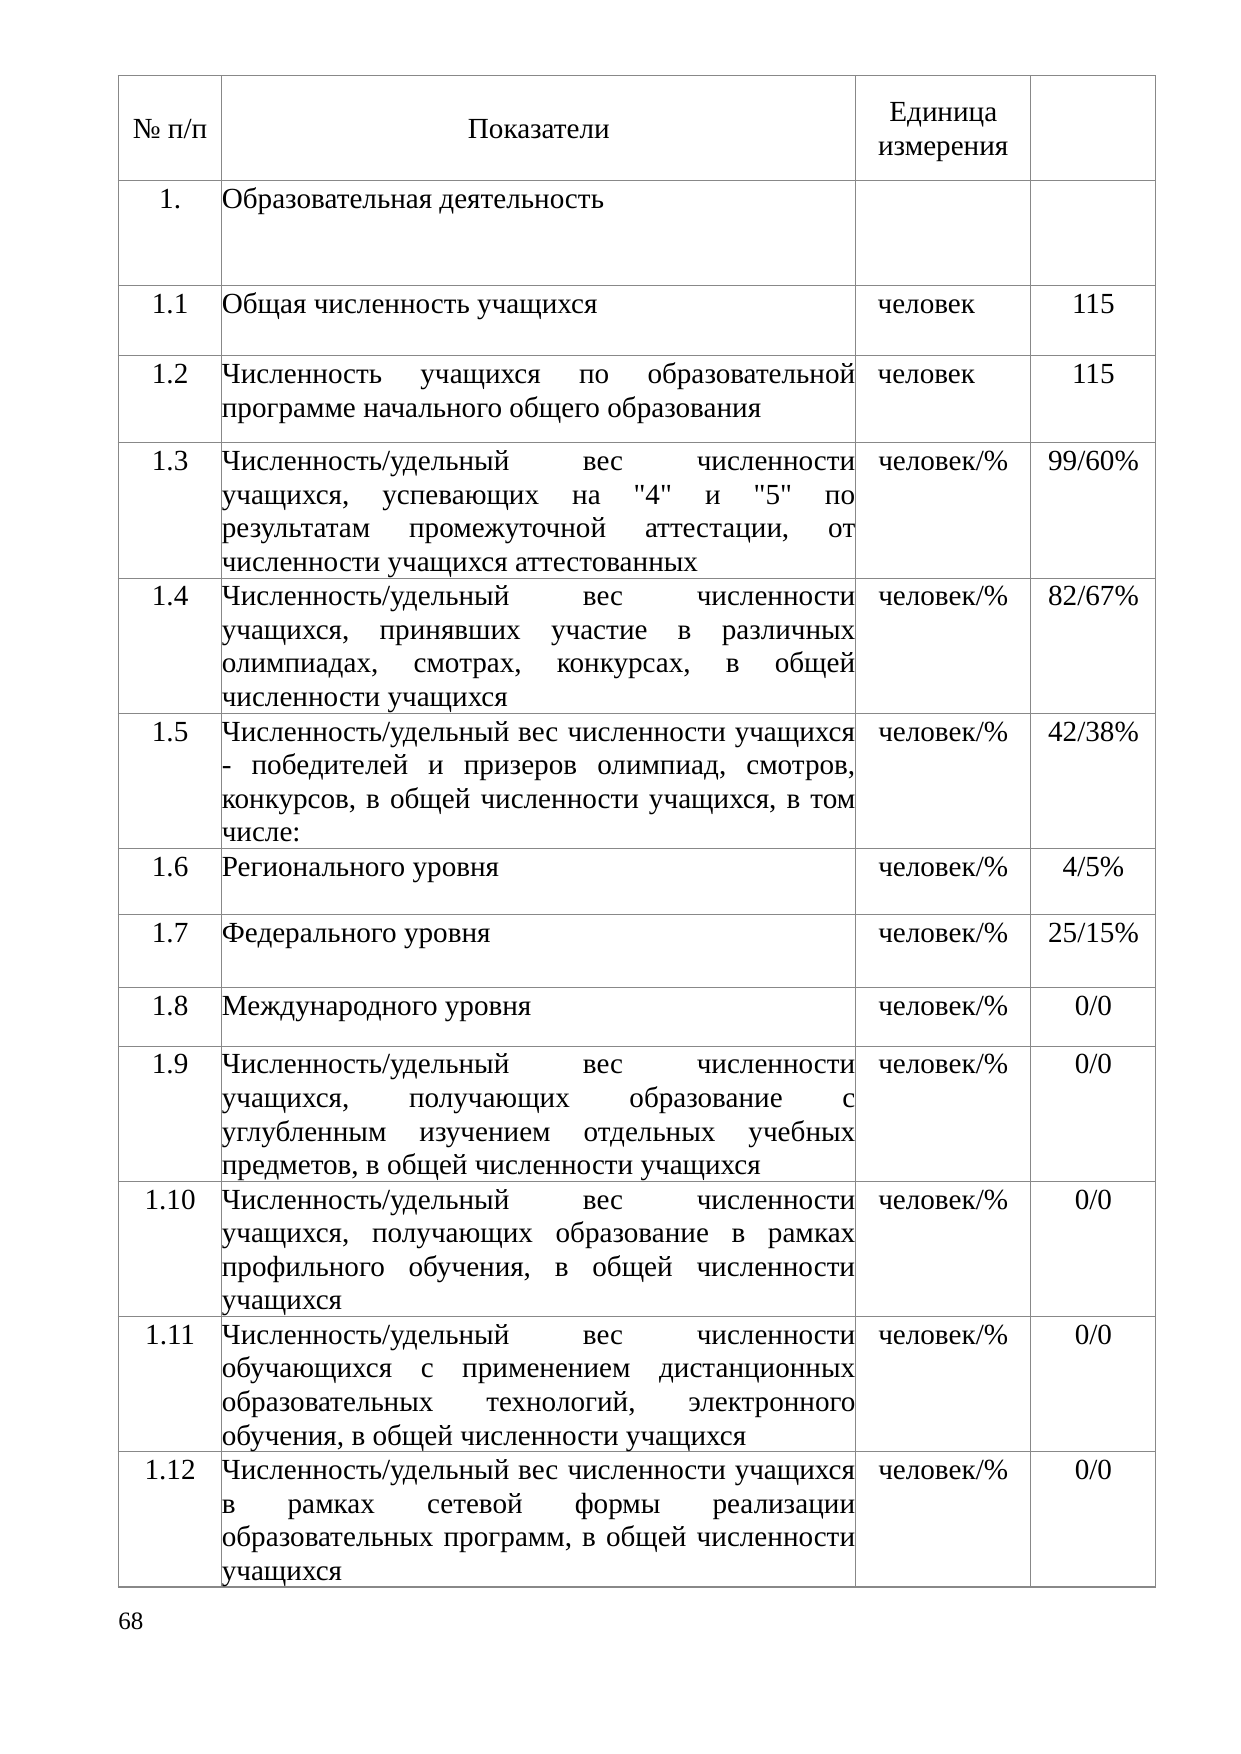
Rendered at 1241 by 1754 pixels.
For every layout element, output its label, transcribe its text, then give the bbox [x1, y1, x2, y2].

table_cell 1.3 [119, 443, 221, 577]
table_cell человек/% [856, 443, 1030, 577]
table_cell Численность/удельный вес численности учащихся - победителей и призеров олимпиад, смотров, конкурсов, в общей численности учащихся, в том числе: [222, 714, 855, 848]
table_header Единица измерения [856, 76, 1030, 180]
table_cell Численность/удельный вес численности учащихся, получающих образование с углубленным изучением отдельных учебных предметов, в общей численности учащихся [222, 1047, 855, 1181]
table_header [1031, 76, 1155, 180]
table_cell 1.11 [119, 1317, 221, 1451]
table_cell 1.6 [119, 849, 221, 914]
table_cell 1. [119, 181, 221, 285]
table_cell [856, 181, 1030, 285]
table_cell человек/% [856, 849, 1030, 914]
table_cell человек/% [856, 915, 1030, 987]
table_cell Численность/удельный вес численности учащихся, получающих образование в рамках профильного обучения, в общей численности учащихся [222, 1182, 855, 1316]
table_cell человек/% [856, 1047, 1030, 1181]
table_cell 1.9 [119, 1047, 221, 1181]
table_cell 42/38% [1031, 714, 1155, 848]
table_cell человек/% [856, 1317, 1030, 1451]
table_cell 0/0 [1031, 1452, 1155, 1586]
table_cell 82/67% [1031, 579, 1155, 713]
table_cell 0/0 [1031, 1182, 1155, 1316]
table_cell 1.1 [119, 286, 221, 355]
table_cell 0/0 [1031, 1317, 1155, 1451]
table_header Показатели [222, 76, 855, 180]
table_cell 25/15% [1031, 915, 1155, 987]
table_cell человек/% [856, 714, 1030, 848]
table_cell человек/% [856, 1452, 1030, 1586]
table_cell 99/60% [1031, 443, 1155, 577]
table_cell Численность/удельный вес численности учащихся, принявших участие в различных олимпиадах, смотрах, конкурсах, в общей численности учащихся [222, 579, 855, 713]
table_cell 1.4 [119, 579, 221, 713]
table_cell 1.12 [119, 1452, 221, 1586]
table_cell человек [856, 356, 1030, 442]
table_cell человек/% [856, 579, 1030, 713]
table_cell 1.8 [119, 988, 221, 1046]
table_cell человек/% [856, 988, 1030, 1046]
table_cell 1.5 [119, 714, 221, 848]
table_cell Общая численность учащихся [222, 286, 855, 355]
table_cell 0/0 [1031, 1047, 1155, 1181]
table_cell Образовательная деятельность [222, 181, 855, 285]
table_cell Федерального уровня [222, 915, 855, 987]
table_cell 115 [1031, 286, 1155, 355]
table_cell 4/5% [1031, 849, 1155, 914]
table_cell 1.7 [119, 915, 221, 987]
table_cell 0/0 [1031, 988, 1155, 1046]
table_cell 1.10 [119, 1182, 221, 1316]
table_cell Численность/удельный вес численности учащихся в рамках сетевой формы реализации образовательных программ, в общей численности учащихся [222, 1452, 855, 1586]
table_cell Численность/удельный вес численности учащихся, успевающих на "4" и "5" по результатам промежуточной аттестации, от численности учащихся аттестованных [222, 443, 855, 577]
table_cell Численность учащихся по образовательной программе начального общего образования [222, 356, 855, 442]
table_cell Регионального уровня [222, 849, 855, 914]
table_cell человек/% [856, 1182, 1030, 1316]
table_cell [1031, 181, 1155, 285]
table_cell 1.2 [119, 356, 221, 442]
table_cell 115 [1031, 356, 1155, 442]
table_cell Международного уровня [222, 988, 855, 1046]
table_header № п/п [119, 76, 221, 180]
table_cell Численность/удельный вес численности обучающихся с применением дистанционных образовательных технологий, электронного обучения, в общей численности учащихся [222, 1317, 855, 1451]
table_cell человек [856, 286, 1030, 355]
